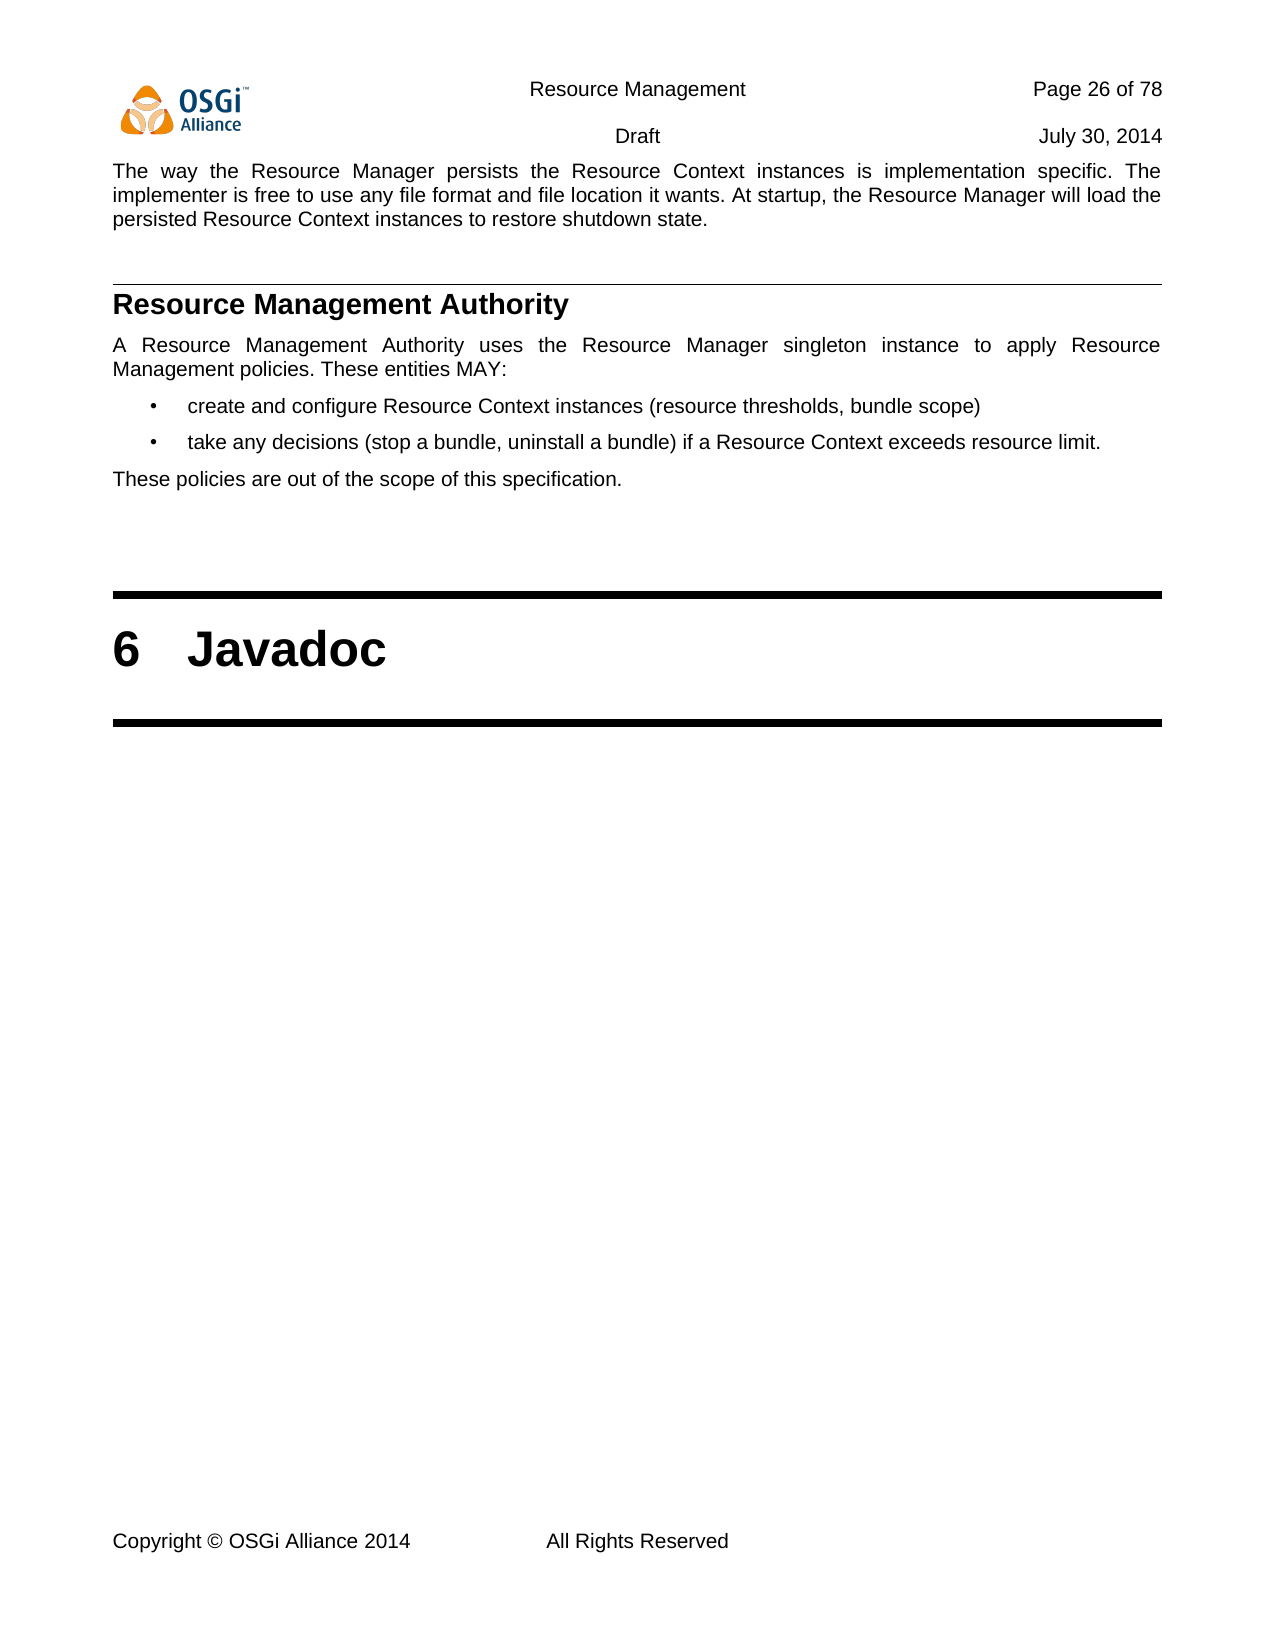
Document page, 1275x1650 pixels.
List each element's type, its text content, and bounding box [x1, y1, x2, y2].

picture [113, 78, 257, 142]
subtitle Resource Management Authority [112, 285, 1162, 321]
subtitle Javadoc [112, 592, 1162, 727]
text These policies are out of the scope of this specification. [112, 467, 1162, 491]
list create and configure Resource Context instances (resource thresholds, bundle scope) [150, 393, 1162, 418]
list take any decisions (stop a bundle, uninstall a bundle) if a Resource Context exceeds resource limit. [150, 430, 1162, 454]
text The way the Resource Manager persists the Resource Context instances is implementation specific. The implementer is free to use any file format and file location it wants. At startup, the Resource Manager will load the persisted Resource Context instances to restore shutdown state. [112, 159, 1162, 231]
text A Resource Management Authority uses the Resource Manager singleton instance to apply Resource Management policies. These entities MAY: [112, 333, 1162, 381]
